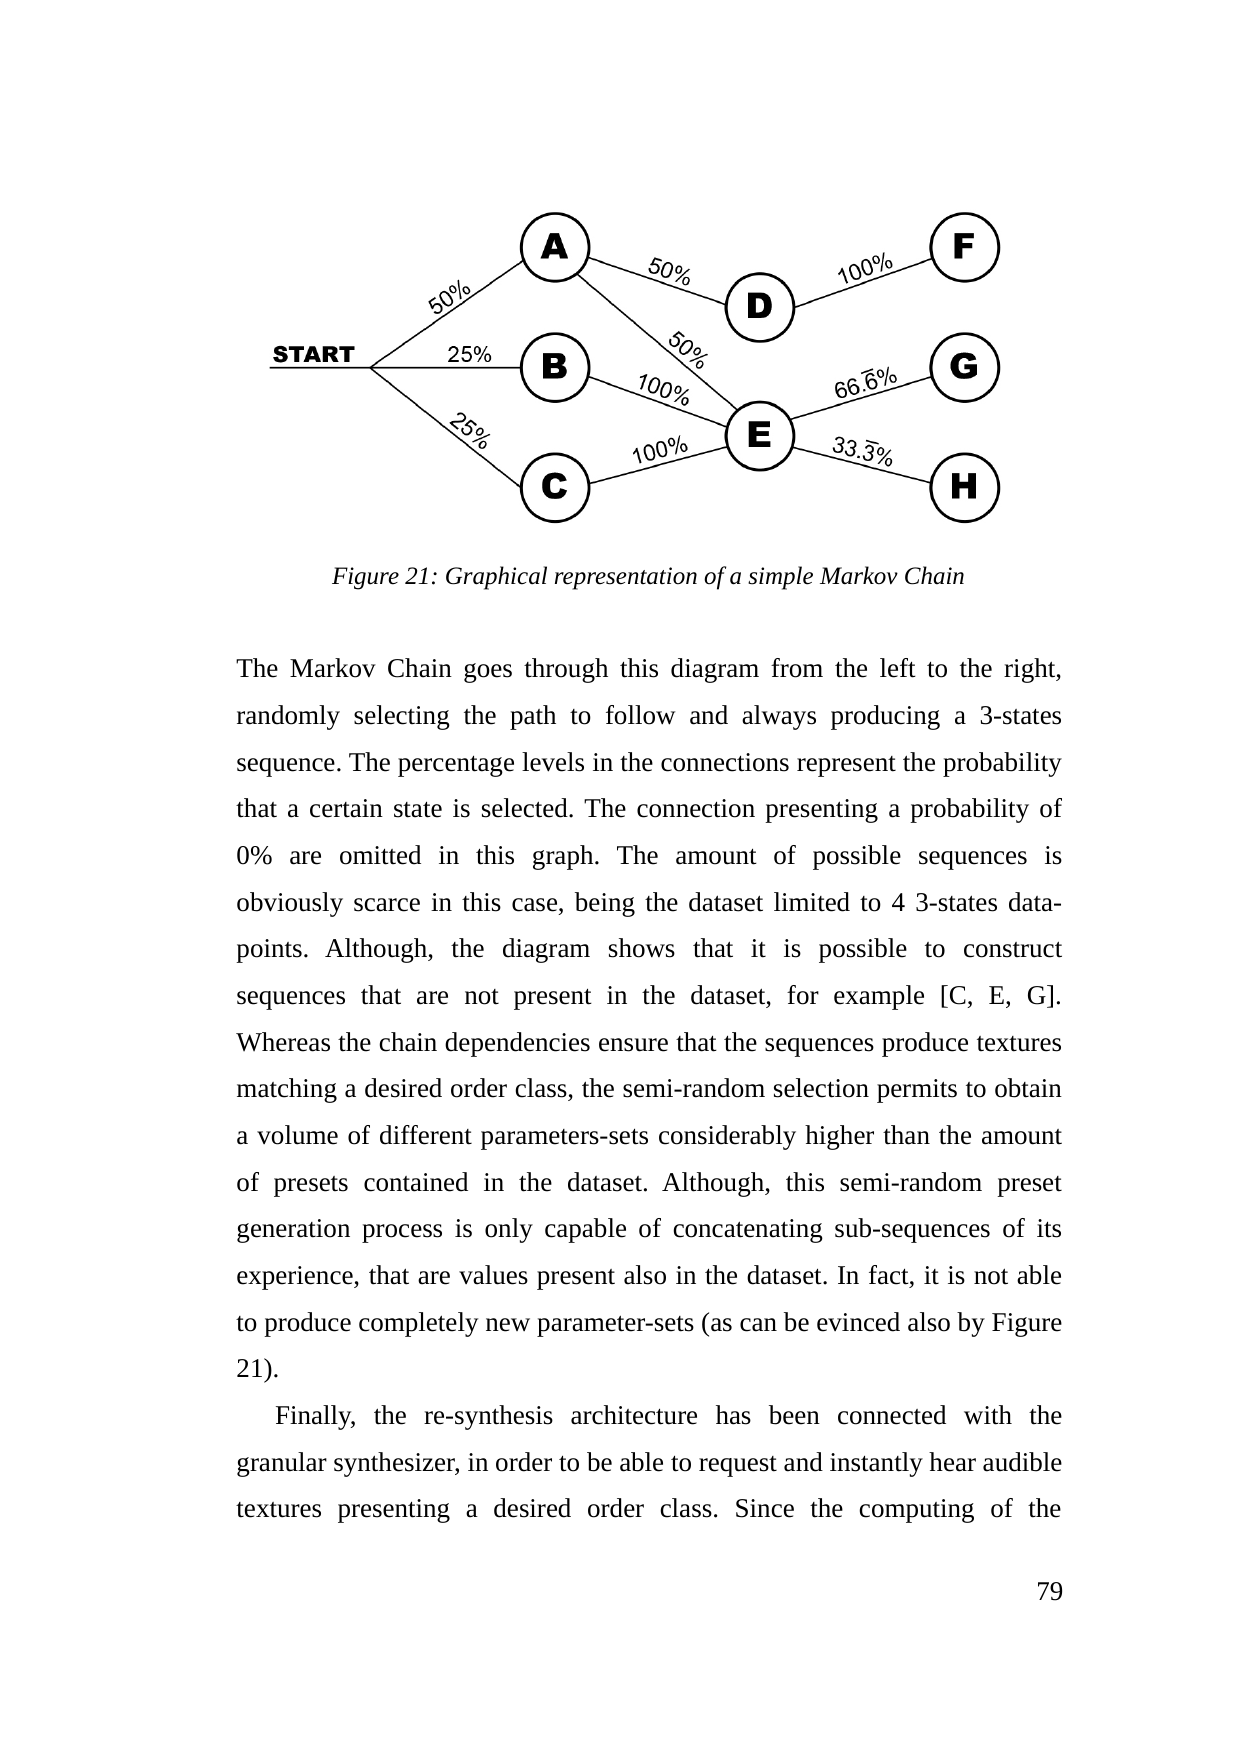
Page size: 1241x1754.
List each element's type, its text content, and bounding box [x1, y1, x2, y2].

text The Markov Chain goes through this diagram from the left to the right, randomly selecting the path to follow and always producing a 3-states sequence. The percentage levels in the connections represent the probability that a certain state is selected. The connection presenting a probability of 0% are omitted in this graph. The amount of possible sequences is obviously scarce in this case, being the dataset limited to 4 3-states data-points. Although, the diagram shows that it is possible to construct sequences that are not present in the dataset, for example [C, E, G]. Whereas the chain dependencies ensure that the sequences produce textures matching a desired order class, the semi-random selection permits to obtain a volume of different parameters-sets considerably higher than the amount of presets contained in the dataset. Although, this semi-random preset generation process is only capable of concatenating sub-sequences of its experience, that are values present also in the dataset. In fact, it is not able to produce completely new parameter-sets (as can be evinced also by Figure 21). [236, 652, 1063, 1383]
picture [236, 160, 1063, 547]
text Finally, the re-synthesis architecture has been connected with the granular synthesizer, in order to be able to request and instantly hear audible textures presenting a desired order class. Since the computing of the [236, 1399, 1063, 1523]
text Figure 21: Graphical representation of a simple Markov Chain [236, 547, 1063, 590]
